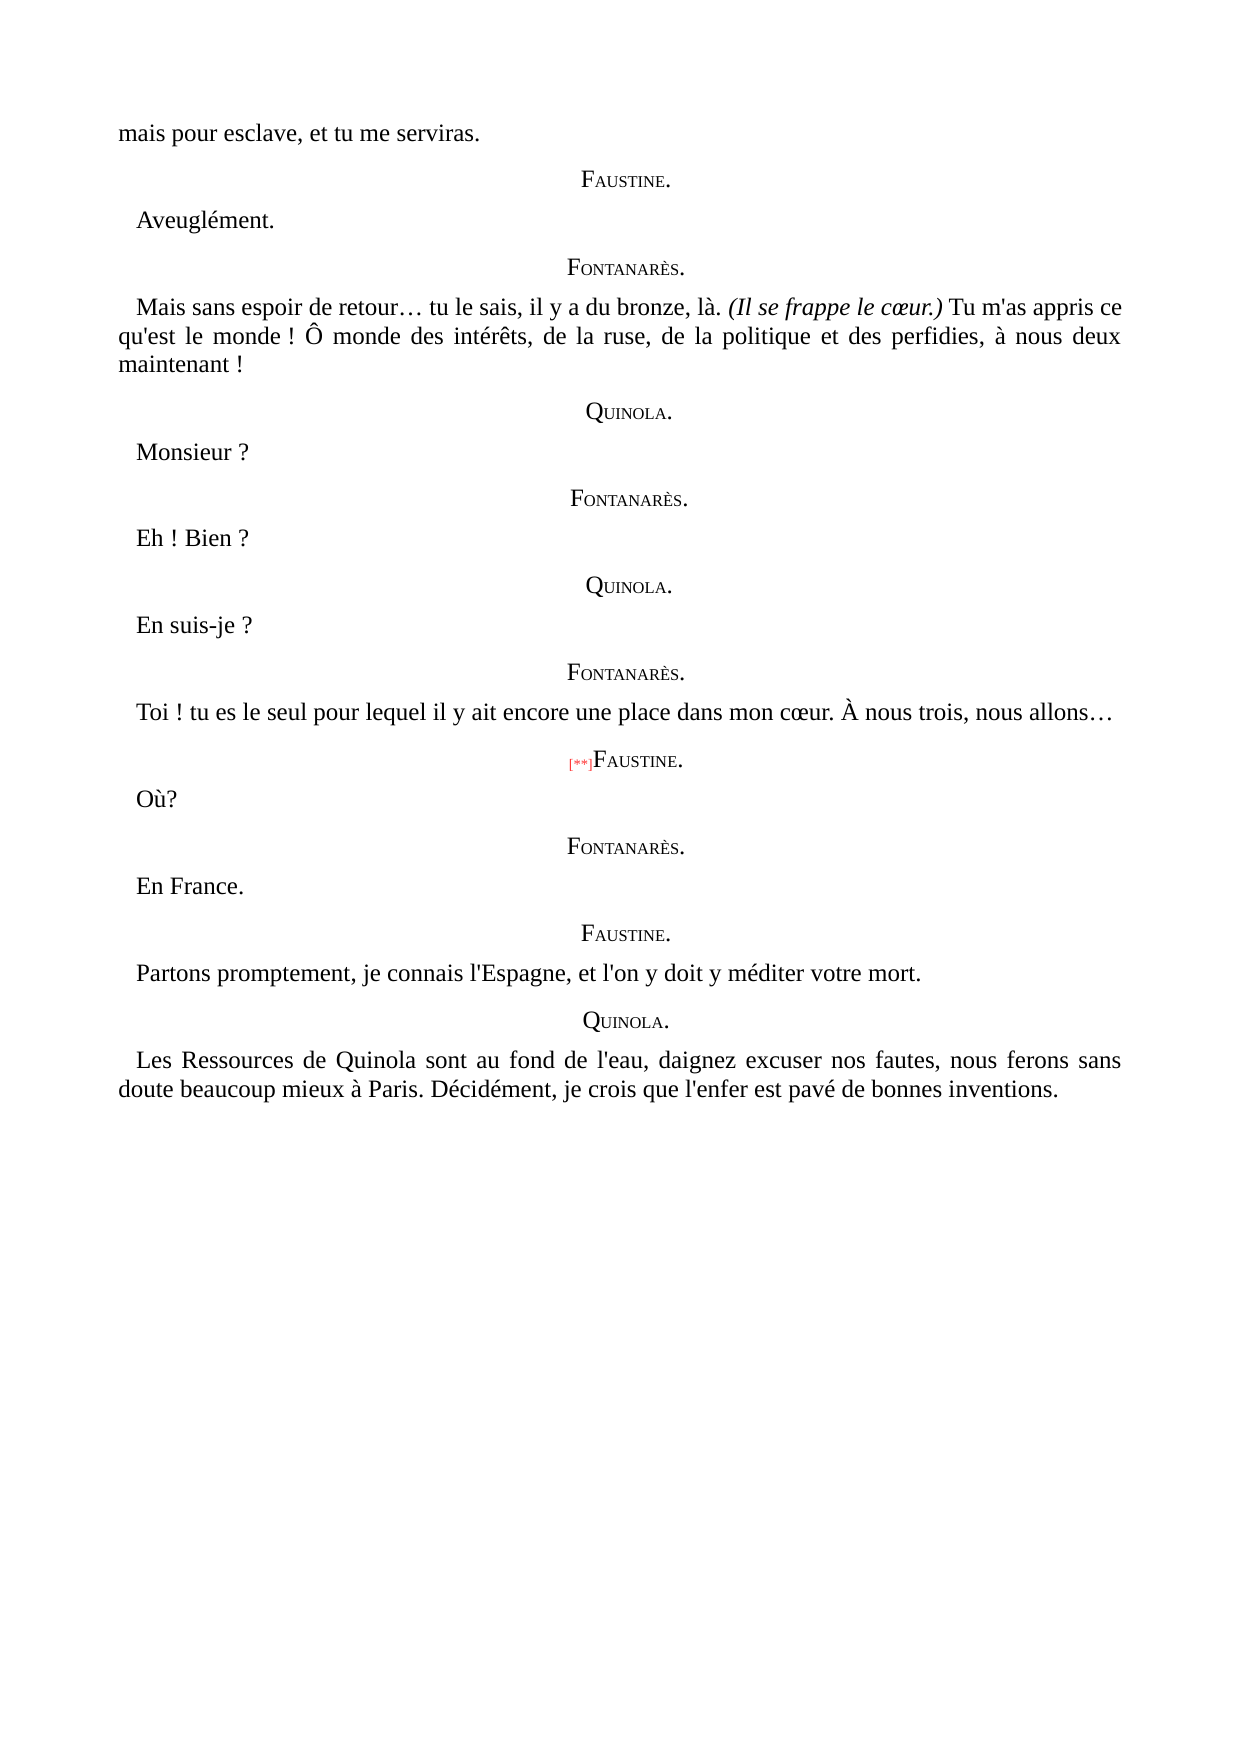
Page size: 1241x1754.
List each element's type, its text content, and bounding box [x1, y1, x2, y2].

text Toi ! tu es le seul pour lequel il y ait encore une place dans mon cœur. À nous trois, nous allons… [118, 697, 1122, 726]
text Fontanarès. [118, 252, 1122, 280]
text Faustine. [118, 164, 1122, 193]
text Eh ! Bien ? [118, 523, 1122, 552]
text Les Ressources de Quinola sont au fond de l'eau, daignez excuser nos fautes, nous ferons sans doute beaucoup mieux à Paris. Décidément, je crois que l'enfer est pavé de bonnes inventions. [118, 1045, 1122, 1103]
text En France. [118, 871, 1122, 900]
text Où? [118, 784, 1122, 813]
text Fontanarès. [118, 657, 1122, 686]
text Fontanarès. [118, 483, 1122, 512]
text Quinola. [118, 570, 1122, 599]
text Mais sans espoir de retour… tu le sais, il y a du bronze, là. (Il se frappe le cœur.) Tu m'as appris ce qu'est le monde ! Ô monde des intérêts, de la ruse, de la politique et des perfidies, à nous deux maintenant ! [118, 292, 1122, 378]
text Faustine. [118, 918, 1122, 947]
text Fontanarès. [118, 831, 1122, 860]
text Partons promptement, je connais l'Espagne, et l'on y doit y méditer votre mort. [118, 958, 1122, 987]
text [**]Faustine. [118, 744, 1122, 773]
text Quinola. [118, 1005, 1122, 1034]
text mais pour esclave, et tu me serviras. [118, 118, 1122, 147]
text Monsieur ? [118, 437, 1122, 465]
text Aveuglément. [118, 205, 1122, 234]
text En suis-je ? [118, 611, 1122, 639]
text Quinola. [118, 396, 1122, 425]
